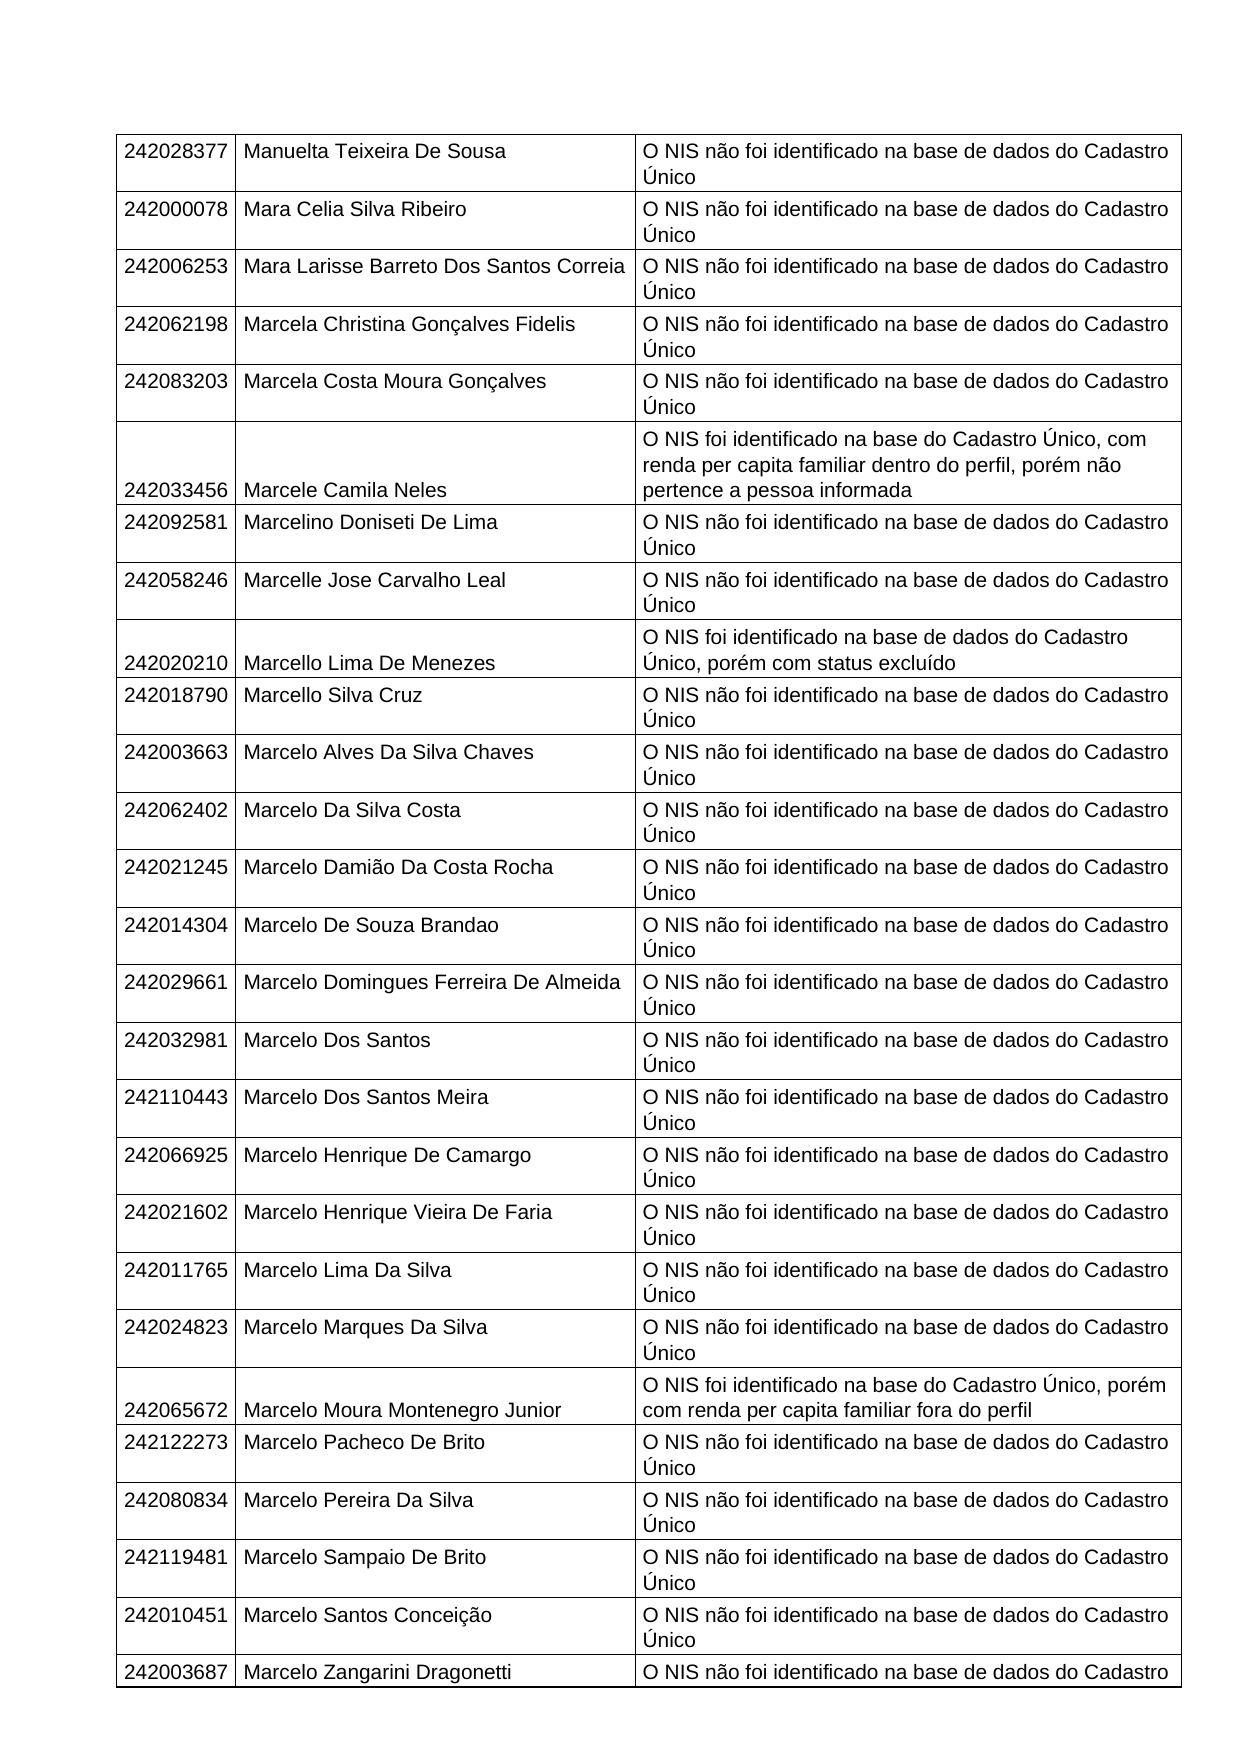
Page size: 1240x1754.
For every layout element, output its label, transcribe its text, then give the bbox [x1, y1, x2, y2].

table_cell Marcelo Henrique De Camargo [236, 1138, 635, 1194]
table_cell O NIS não foi identificado na base de dados do Cadastro Único [636, 965, 1181, 1022]
table_cell O NIS não foi identificado na base de dados do Cadastro Único [636, 135, 1181, 191]
table_cell 242011765 [117, 1253, 235, 1309]
table_cell Marcelo Dos Santos [236, 1023, 635, 1079]
table_cell 242020210 [117, 620, 235, 677]
table_cell 242062402 [117, 793, 235, 849]
table_cell O NIS não foi identificado na base de dados do Cadastro Único [636, 1310, 1181, 1367]
table_cell Marcelo De Souza Brandao [236, 908, 635, 964]
table_cell Marcelo Domingues Ferreira De Almeida [236, 965, 635, 1022]
table_cell 242083203 [117, 365, 235, 421]
table_cell Marcello Lima De Menezes [236, 620, 635, 677]
table_cell O NIS não foi identificado na base de dados do Cadastro Único [636, 1080, 1181, 1137]
table_cell 242058246 [117, 563, 235, 619]
table_cell O NIS não foi identificado na base de dados do Cadastro Único [636, 505, 1181, 562]
table_cell Marcele Camila Neles [236, 422, 635, 504]
table_cell O NIS não foi identificado na base de dados do Cadastro Único [636, 678, 1181, 734]
table_cell O NIS não foi identificado na base de dados do Cadastro Único [636, 1425, 1181, 1482]
table_cell 242024823 [117, 1310, 235, 1367]
table_cell Marcelo Marques Da Silva [236, 1310, 635, 1367]
table_cell Marcelo Zangarini Dragonetti [236, 1655, 635, 1686]
table_cell 242065672 [117, 1368, 235, 1424]
table_cell 242006253 [117, 250, 235, 306]
table_cell Marcelo Pereira Da Silva [236, 1483, 635, 1539]
table_cell Marcelo Sampaio De Brito [236, 1540, 635, 1597]
table_cell O NIS não foi identificado na base de dados do Cadastro Único [636, 1540, 1181, 1597]
table_cell O NIS não foi identificado na base de dados do Cadastro Único [636, 1598, 1181, 1654]
table_cell 242021602 [117, 1195, 235, 1252]
table_cell Marcelo Lima Da Silva [236, 1253, 635, 1309]
table_cell 242018790 [117, 678, 235, 734]
table_cell 242000078 [117, 192, 235, 248]
table_cell O NIS não foi identificado na base de dados do Cadastro Único [636, 1023, 1181, 1079]
table_cell 242092581 [117, 505, 235, 562]
table_cell Marcello Silva Cruz [236, 678, 635, 734]
table_cell Marcelle Jose Carvalho Leal [236, 563, 635, 619]
table_cell 242110443 [117, 1080, 235, 1137]
table_cell Marcelo Henrique Vieira De Faria [236, 1195, 635, 1252]
table_cell Marcelo Moura Montenegro Junior [236, 1368, 635, 1424]
table_cell O NIS não foi identificado na base de dados do Cadastro Único [636, 850, 1181, 907]
table_cell Marcelo Santos Conceição [236, 1598, 635, 1654]
table_cell Mara Celia Silva Ribeiro [236, 192, 635, 248]
table_cell O NIS não foi identificado na base de dados do Cadastro Único [636, 563, 1181, 619]
table_cell 242032981 [117, 1023, 235, 1079]
table_cell O NIS foi identificado na base do Cadastro Único, com renda per capita familiar dentro do perfil, porém não pertence a pessoa informada [636, 422, 1181, 504]
table_cell O NIS não foi identificado na base de dados do Cadastro Único [636, 1138, 1181, 1194]
table_cell 242119481 [117, 1540, 235, 1597]
table_cell O NIS foi identificado na base de dados do Cadastro Único, porém com status excluído [636, 620, 1181, 677]
table_cell 242033456 [117, 422, 235, 504]
table_cell Mara Larisse Barreto Dos Santos Correia [236, 250, 635, 306]
table_cell Marcelo Damião Da Costa Rocha [236, 850, 635, 907]
table_cell Marcela Costa Moura Gonçalves [236, 365, 635, 421]
table_cell O NIS foi identificado na base do Cadastro Único, porém com renda per capita familiar fora do perfil [636, 1368, 1181, 1424]
table_cell 242029661 [117, 965, 235, 1022]
table_cell Marcelo Pacheco De Brito [236, 1425, 635, 1482]
table_cell O NIS não foi identificado na base de dados do Cadastro Único [636, 1253, 1181, 1309]
table_cell O NIS não foi identificado na base de dados do Cadastro [636, 1655, 1181, 1686]
table_cell Marcelo Alves Da Silva Chaves [236, 735, 635, 792]
table_cell O NIS não foi identificado na base de dados do Cadastro Único [636, 307, 1181, 363]
table_cell Marcelo Da Silva Costa [236, 793, 635, 849]
table_cell 242122273 [117, 1425, 235, 1482]
table_cell O NIS não foi identificado na base de dados do Cadastro Único [636, 793, 1181, 849]
table_cell 242010451 [117, 1598, 235, 1654]
table_cell 242003687 [117, 1655, 235, 1686]
table_cell Marcelo Dos Santos Meira [236, 1080, 635, 1137]
table_cell Marcela Christina Gonçalves Fidelis [236, 307, 635, 363]
table_cell 242066925 [117, 1138, 235, 1194]
table_cell Marcelino Doniseti De Lima [236, 505, 635, 562]
table_cell 242080834 [117, 1483, 235, 1539]
table_cell 242003663 [117, 735, 235, 792]
table_cell O NIS não foi identificado na base de dados do Cadastro Único [636, 1483, 1181, 1539]
table_cell O NIS não foi identificado na base de dados do Cadastro Único [636, 250, 1181, 306]
table_cell 242028377 [117, 135, 235, 191]
table_cell Manuelta Teixeira De Sousa [236, 135, 635, 191]
table_cell O NIS não foi identificado na base de dados do Cadastro Único [636, 908, 1181, 964]
table_cell O NIS não foi identificado na base de dados do Cadastro Único [636, 1195, 1181, 1252]
table_cell O NIS não foi identificado na base de dados do Cadastro Único [636, 365, 1181, 421]
table_cell 242021245 [117, 850, 235, 907]
table_cell 242062198 [117, 307, 235, 363]
table_cell 242014304 [117, 908, 235, 964]
table_cell O NIS não foi identificado na base de dados do Cadastro Único [636, 192, 1181, 248]
table_cell O NIS não foi identificado na base de dados do Cadastro Único [636, 735, 1181, 792]
